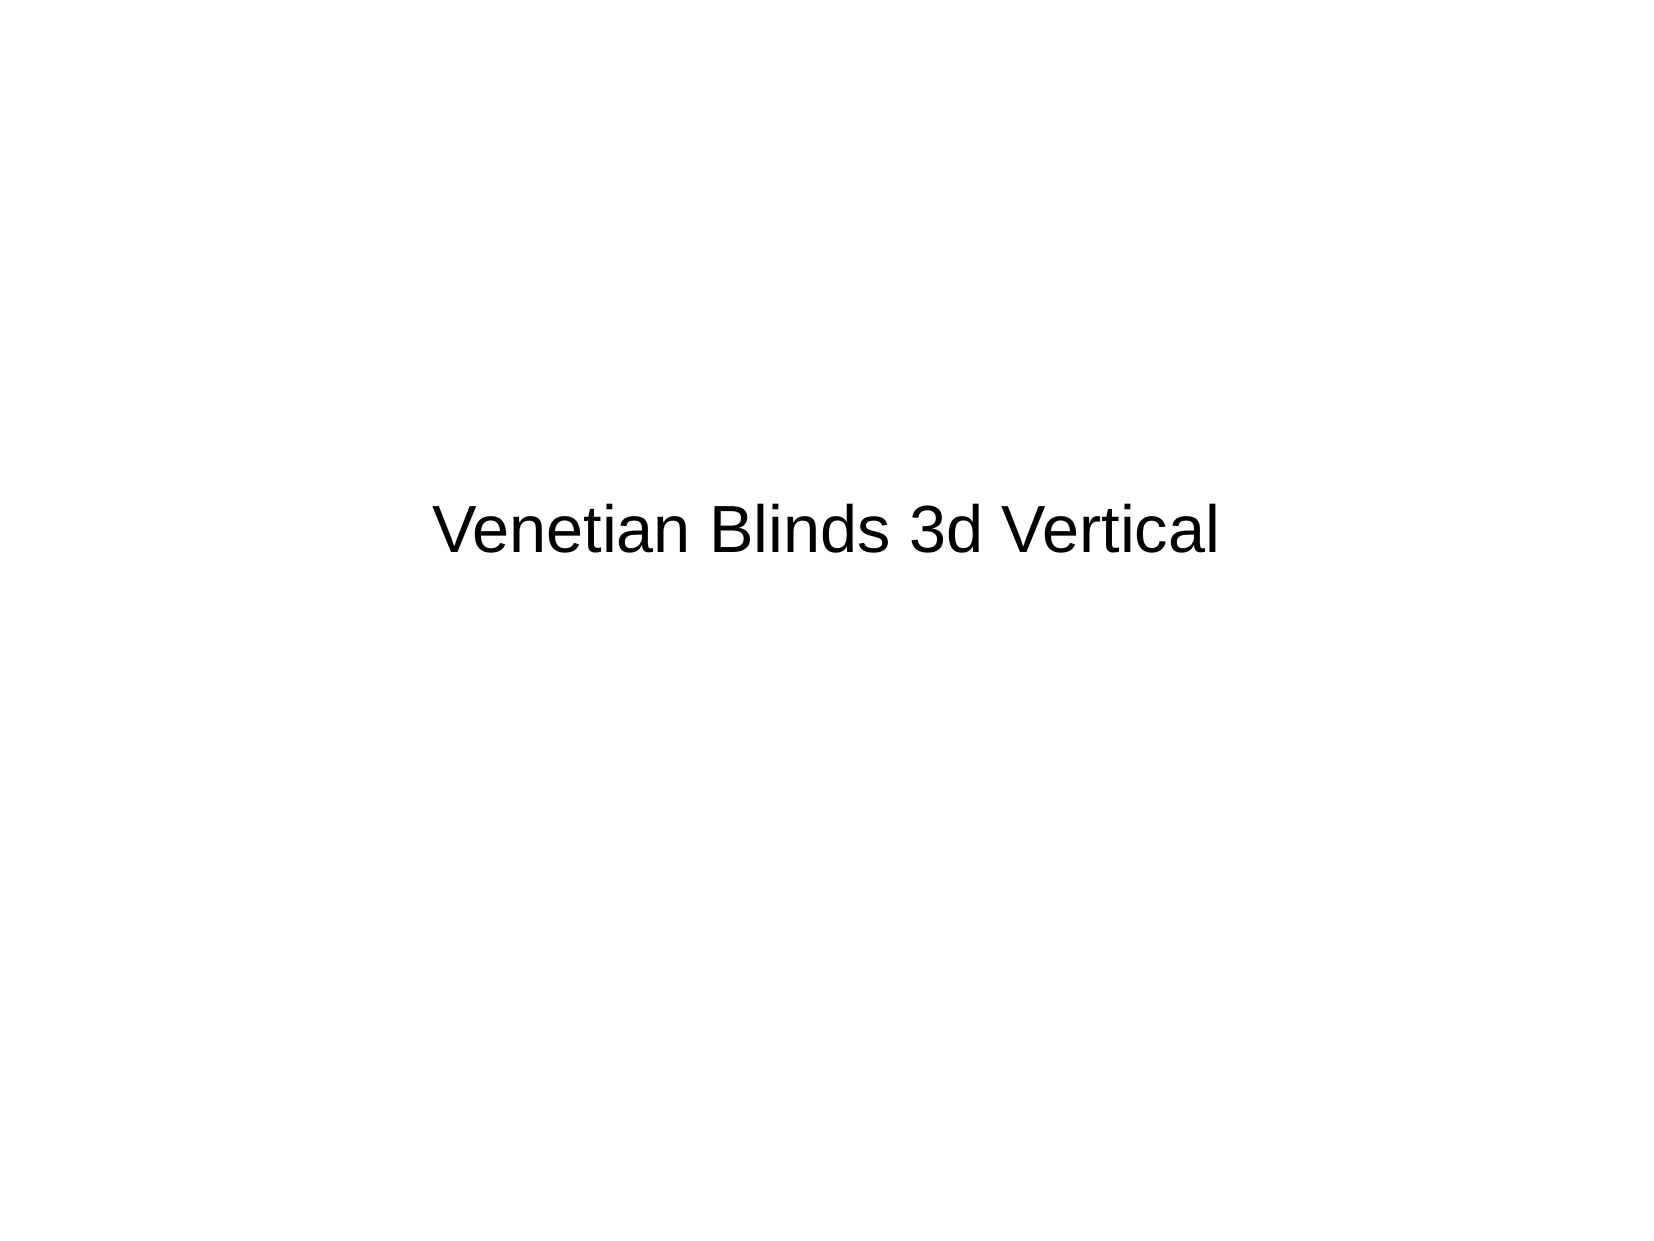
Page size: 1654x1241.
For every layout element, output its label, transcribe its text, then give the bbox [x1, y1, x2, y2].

subtitle Venetian Blinds 3d Vertical [82, 49, 1571, 1010]
